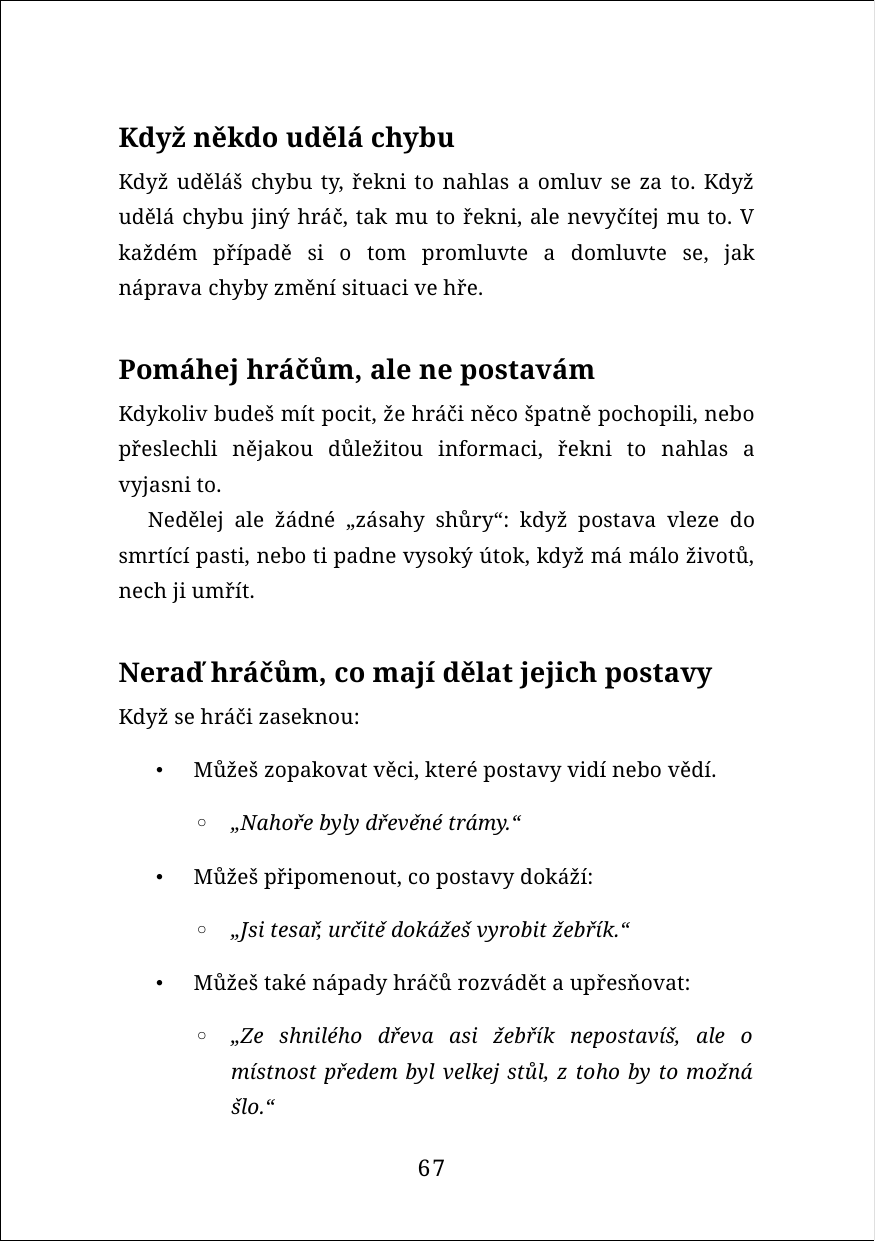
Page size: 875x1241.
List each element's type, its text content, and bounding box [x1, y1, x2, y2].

subtitle Když někdo udělá chybu [118, 118, 756, 155]
list „Jsi tesař, určitě dokážeš vyrobit žebřík.“ [193, 915, 756, 943]
list Můžeš připomenout, co postavy dokáží: [156, 862, 756, 890]
list „Nahoře byly dřevěné trámy.“ [193, 808, 756, 837]
text Kdykoliv budeš mít pocit, že hráči něco špatně pochopili, nebo přeslechli nějakou důležitou informaci, řekni to nahlas a vyjasni to. Nedělej ale žádné „zásahy shůry“: když postava vleze do smrtící pasti, nebo ti padne vysoký útok, když má málo životů, nech ji umřít. [118, 399, 756, 605]
list Můžeš také nápady hráčů rozvádět a upřesňovat: [156, 968, 756, 997]
subtitle Neraď hráčům, co mají dělat jejich postavy [118, 653, 756, 690]
subtitle Pomáhej hráčům, ale ne postavám [118, 350, 756, 387]
text Když se hráči zaseknou: [118, 702, 756, 731]
text Když uděláš chybu ty, řekni to nahlas a omluv se za to. Když udělá chybu jiný hráč, tak mu to řekni, ale nevyčítej mu to. V každém případě si o tom promluvte a domluvte se, jak náprava chyby změní situaci ve hře. [118, 167, 756, 302]
list Můžeš zopakovat věci, které postavy vidí nebo vědí. [156, 755, 756, 784]
list „Ze shnilého dřeva asi žebřík nepostavíš, ale o místnost předem byl velkej stůl, z toho by to možná šlo.“ [193, 1021, 756, 1121]
